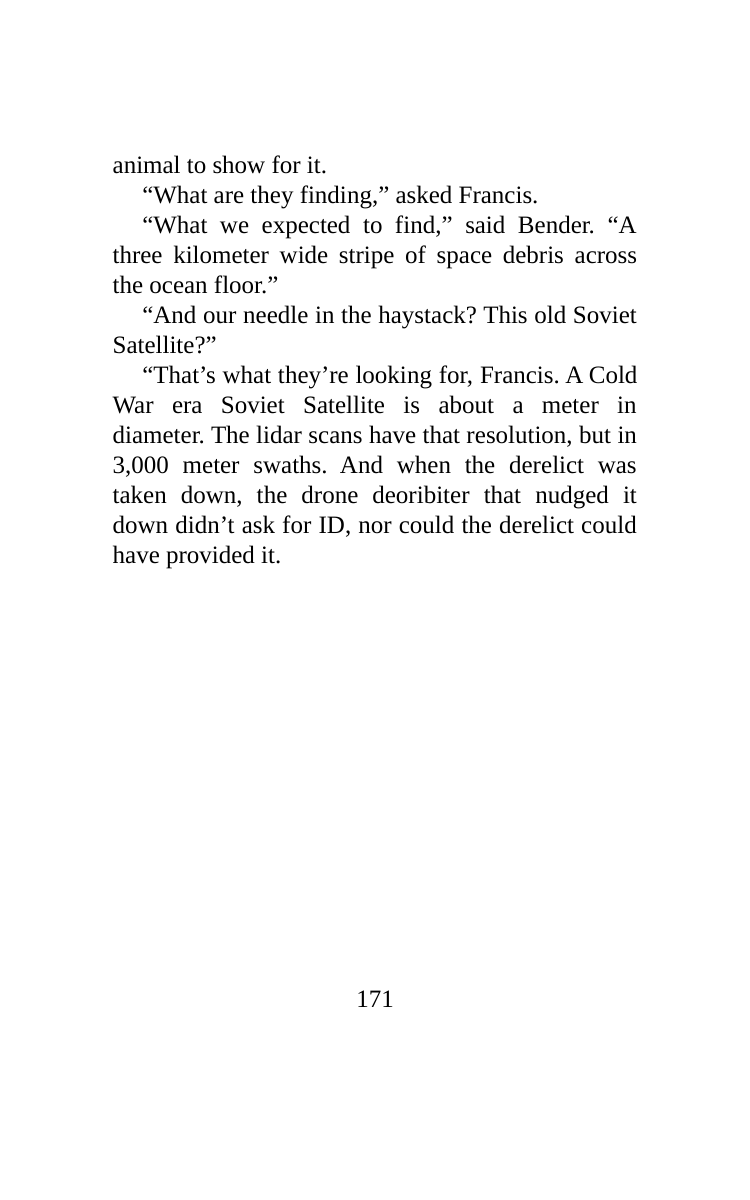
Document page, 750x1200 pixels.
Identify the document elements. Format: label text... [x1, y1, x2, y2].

text “And our needle in the haystack? This old Soviet Satellite?” [112, 300, 637, 360]
text animal to show for it. [112, 150, 637, 180]
text “That’s what they’re looking for, Francis. A Cold War era Soviet Satellite is about a meter in diameter. The lidar scans have that resolution, but in 3,000 meter swaths. And when the derelict was taken down, the drone deoribiter that nudged it down didn’t ask for ID, nor could the derelict could have provided it. [112, 360, 637, 570]
text “What we expected to find,” said Bender. “A three kilometer wide stripe of space debris across the ocean floor.” [112, 210, 637, 300]
text “What are they finding,” asked Francis. [112, 180, 637, 210]
